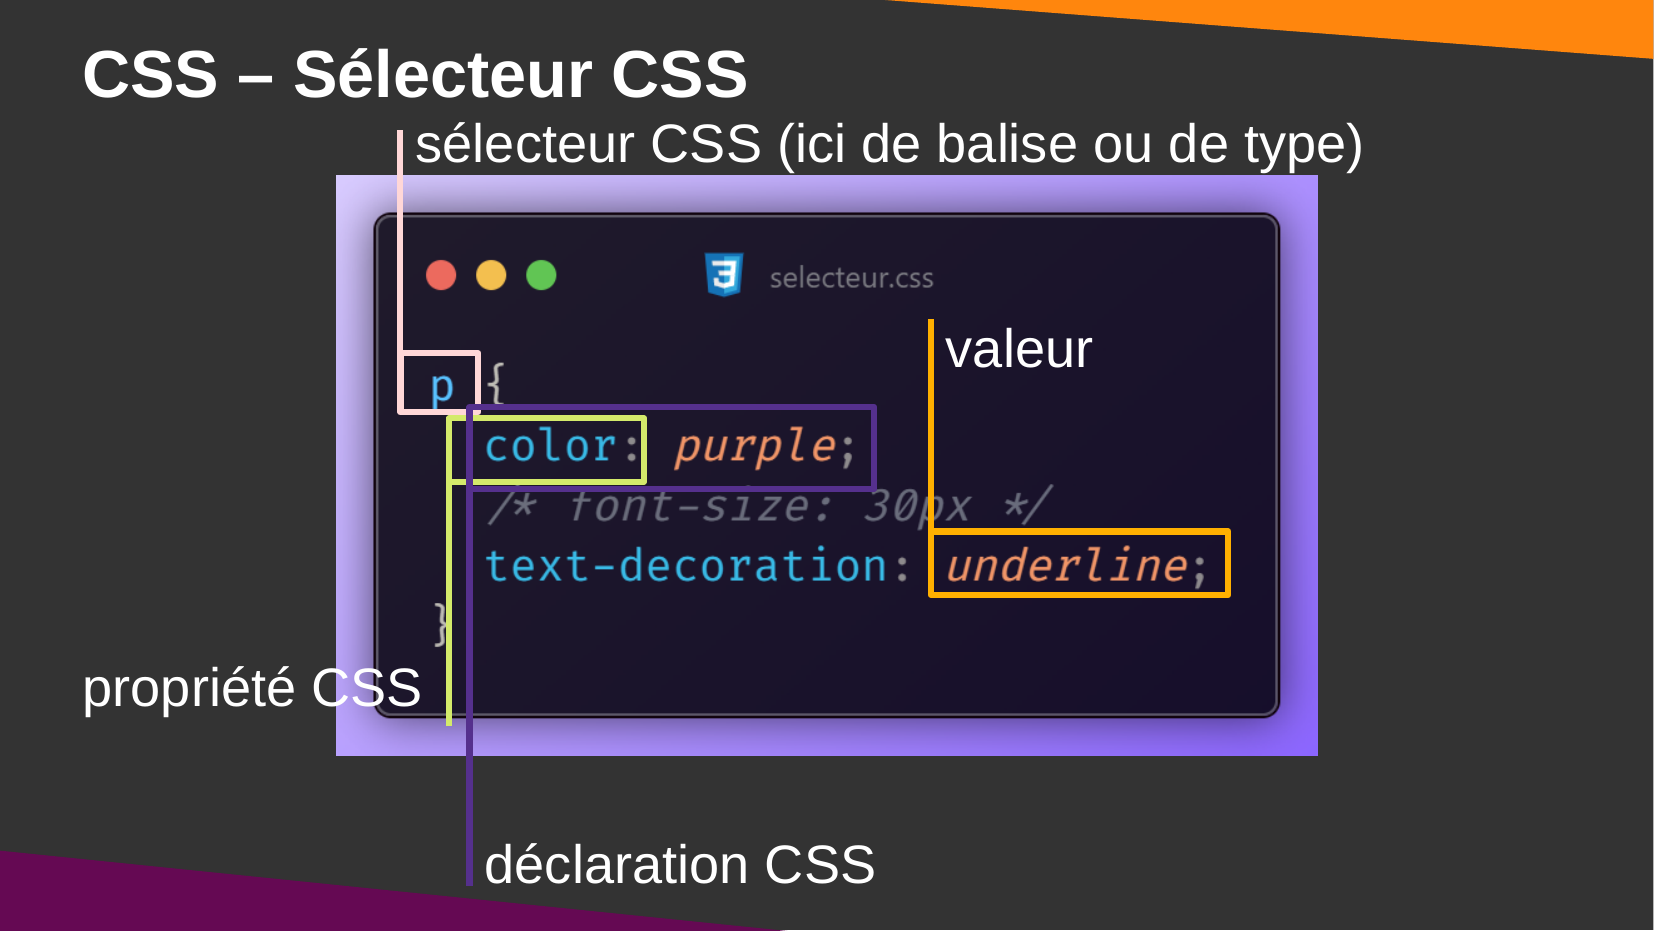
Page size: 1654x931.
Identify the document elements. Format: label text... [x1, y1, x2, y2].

picture [473, 421, 641, 479]
picture [452, 421, 466, 479]
picture [404, 356, 475, 409]
title propriété CSS [82, 657, 446, 727]
title déclaration CSS [484, 834, 890, 903]
picture [336, 175, 446, 657]
text_box [0, 850, 788, 931]
title CSS – Sélecteur CSS [82, 37, 957, 114]
title valeur [945, 318, 1186, 388]
title sélecteur CSS (ici de balise ou de type) [415, 113, 1388, 175]
picture [473, 410, 871, 486]
picture [336, 485, 466, 756]
text_box [885, 0, 1654, 59]
picture [403, 175, 1318, 756]
